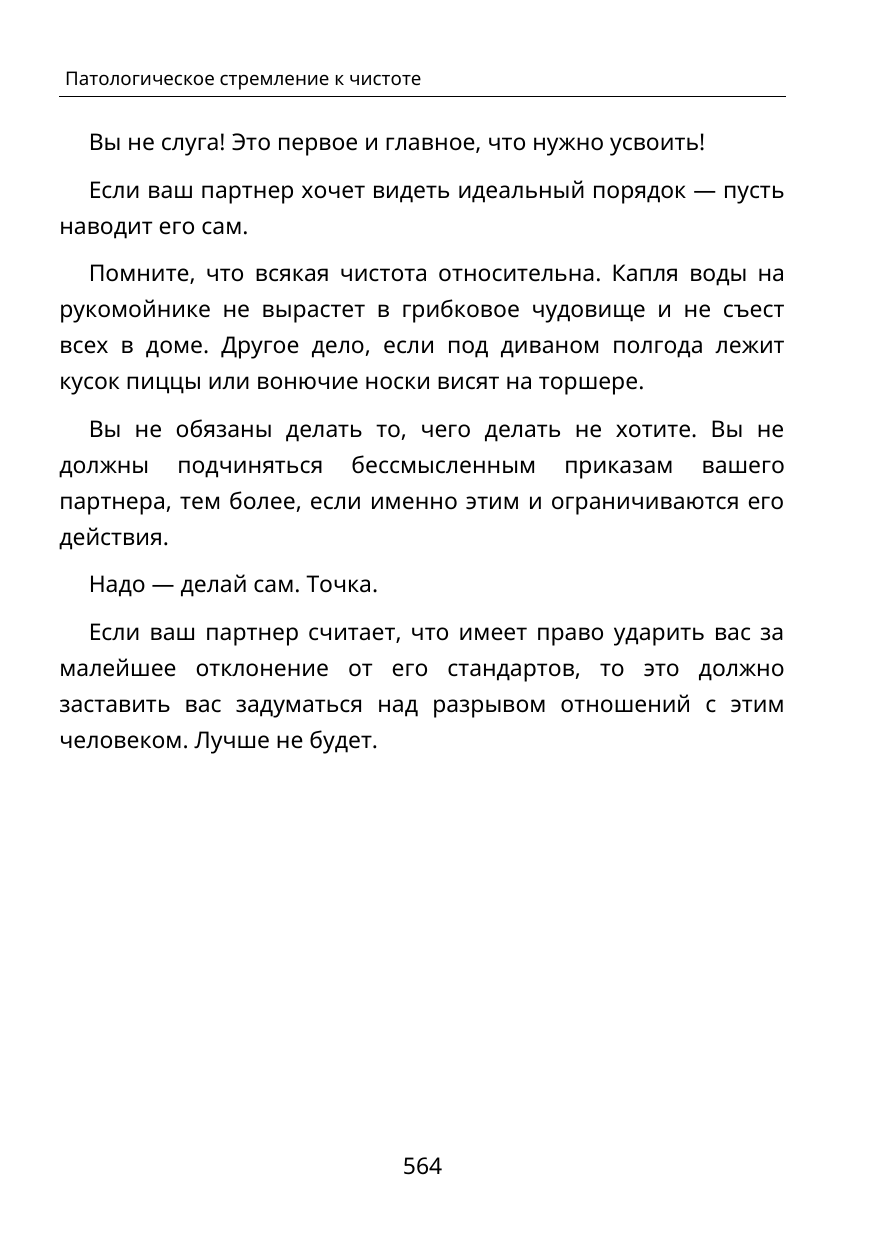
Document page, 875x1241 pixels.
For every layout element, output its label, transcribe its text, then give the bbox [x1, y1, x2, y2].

text Надо — делай сам. Точка. [59, 568, 786, 600]
text Если ваш партнер хочет видеть идеальный порядок — пусть наводит его сам. [59, 174, 786, 241]
text Вы не слуга! Это первое и главное, что нужно усвоить! [59, 126, 786, 157]
text Если ваш партнер считает, что имеет право ударить вас за малейшее отклонение от его стандартов, то это должно заставить вас задуматься над разрывом отношений с этим человеком. Лучше не будет. [59, 616, 786, 755]
text Вы не обязаны делать то, чего делать не хотите. Вы не должны подчиняться бессмысленным приказам вашего партнера, тем более, если именно этим и ограничиваются его действия. [59, 413, 786, 552]
text Помните, что всякая чистота относительна. Капля воды на рукомойнике не вырастет в грибковое чудовище и не съест всех в доме. Другое дело, если под диваном полгода лежит кусок пиццы или вонючие носки висят на торшере. [59, 257, 786, 396]
